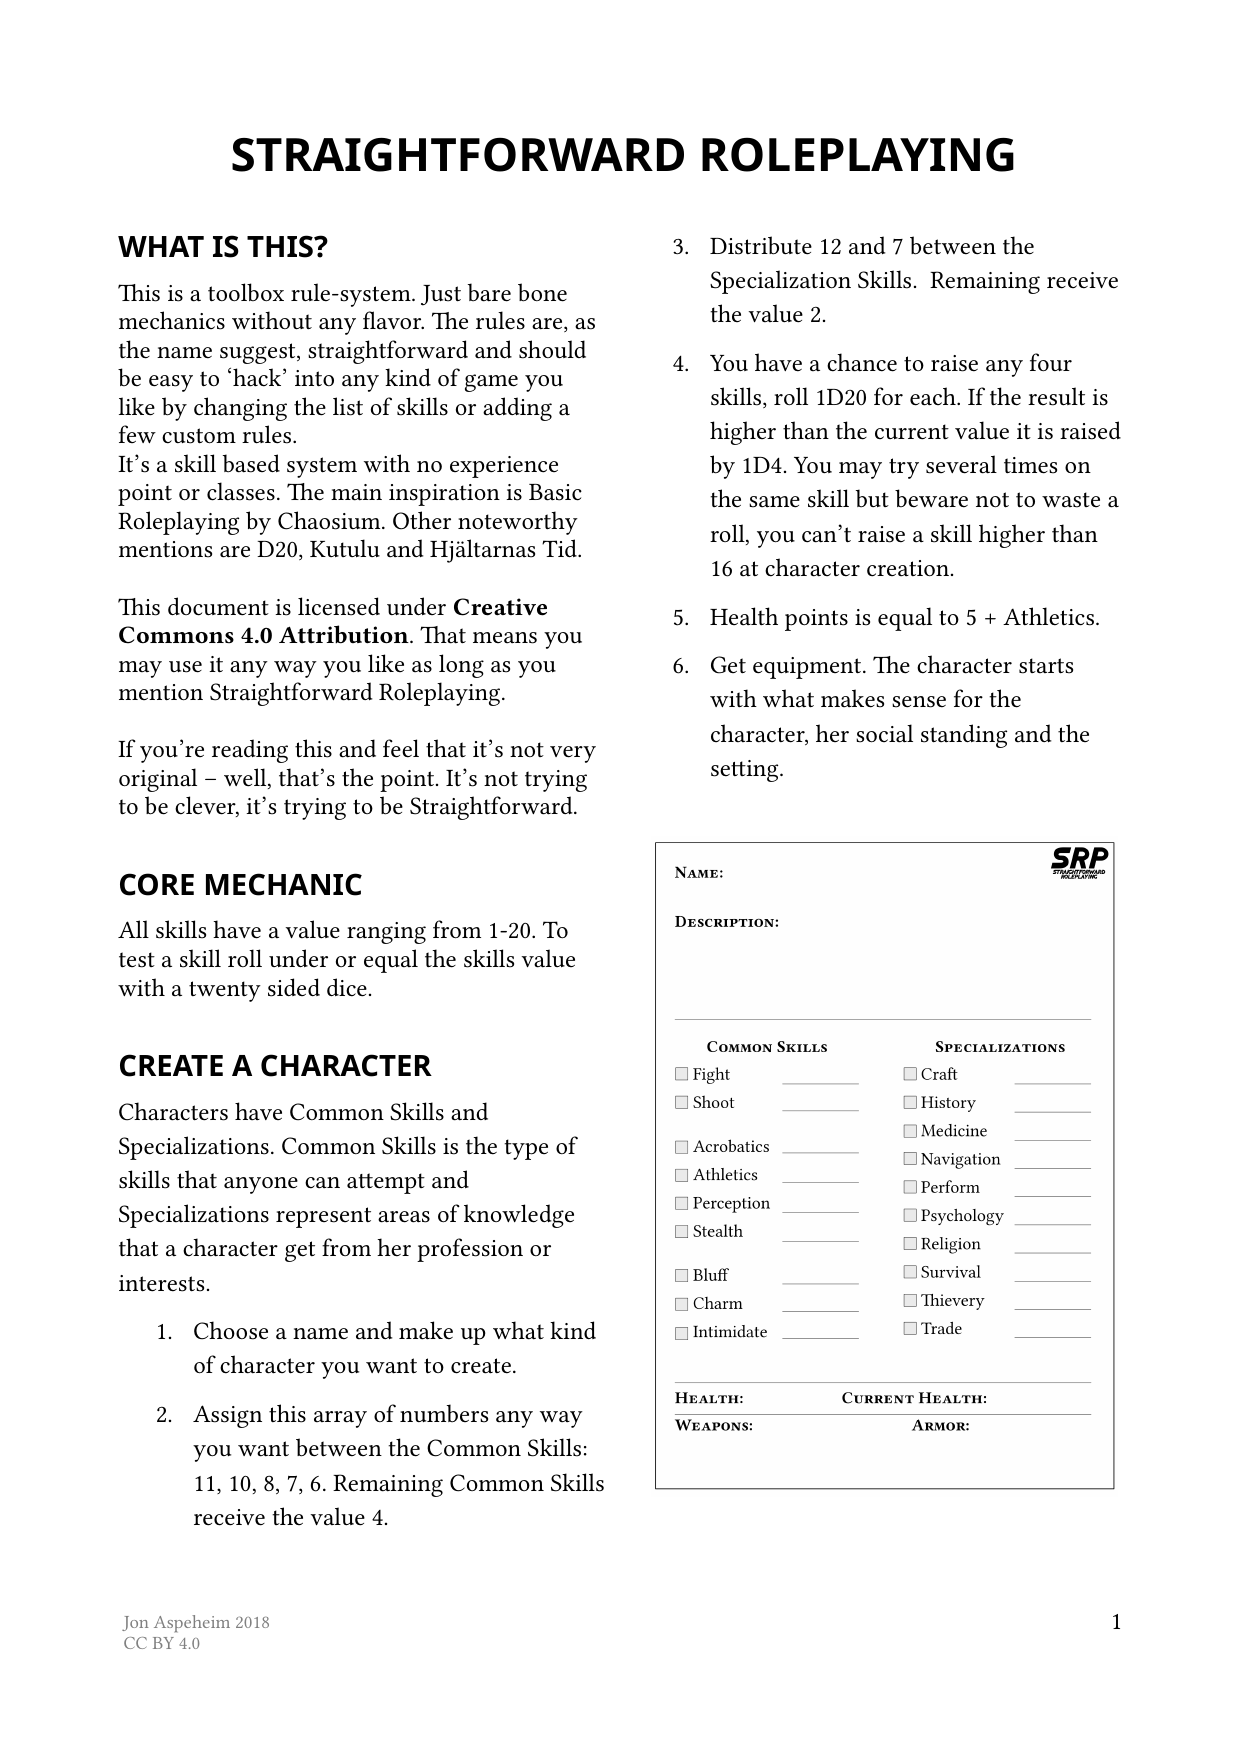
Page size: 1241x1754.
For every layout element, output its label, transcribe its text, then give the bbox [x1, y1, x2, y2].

list Choose a name and make up what kind of character you want to create. [156, 1317, 605, 1380]
text If you’re reading this and feel that it’s not very original – well, that’s the point. It’s not trying to be clever, it’s trying to be Straightforward. [118, 735, 605, 821]
text This document is licensed under Creative Commons 4.0 Attribution. That means you may use it any way you like as long as you mention Straightforward Roleplaying. [118, 592, 605, 707]
subtitle CREATE A CHARACTER [118, 1045, 605, 1085]
list Distribute 12 and 7 between the Specialization Skills. Remaining receive the value 2. [672, 118, 1122, 328]
subtitle CORE MECHANIC [118, 864, 605, 904]
text Characters have Common Skills and Specializations. Common Skills is the type of skills that anyone can attempt and Specializations represent areas of knowledge that a character get from her profession or interests. [118, 1098, 605, 1297]
picture [651, 836, 1118, 1497]
subtitle WHAT IS THIS? [118, 133, 605, 266]
text All skills have a value ranging from 1-20. To test a skill roll under or equal the skills value with a twenty sided dice. [118, 916, 605, 1002]
list Assign this array of numbers any way you want between the Common Skills: 11, 10, 8, 7, 6. Remaining Common Skills receive the value 4. [156, 1400, 605, 1531]
text It’s a skill based system with no experience point or classes. The main inspiration is Basic Roleplaying by Chaosium. Other noteworthy mentions are D20, Kutulu and Hjältarnas Tid. [118, 450, 605, 564]
text This is a toolbox rule-system. Just bare bone mechanics without any flavor. The rules are, as the name suggest, straightforward and should be easy to ‘hack’ into any kind of game you like by changing the list of skills or adding a few custom rules. [118, 278, 605, 450]
list Get equipment. The character starts with what makes sense for the character, her social standing and the setting. [672, 651, 1122, 782]
list You have a chance to raise any four skills, roll 1D20 for each. If the result is higher than the current value it is raised by 1D4. You may try several times on the same skill but beware not to waste a roll, you can’t raise a skill higher than 16 at character creation. [672, 349, 1122, 582]
list Health points is equal to 5 + Athletics. [672, 602, 1122, 631]
